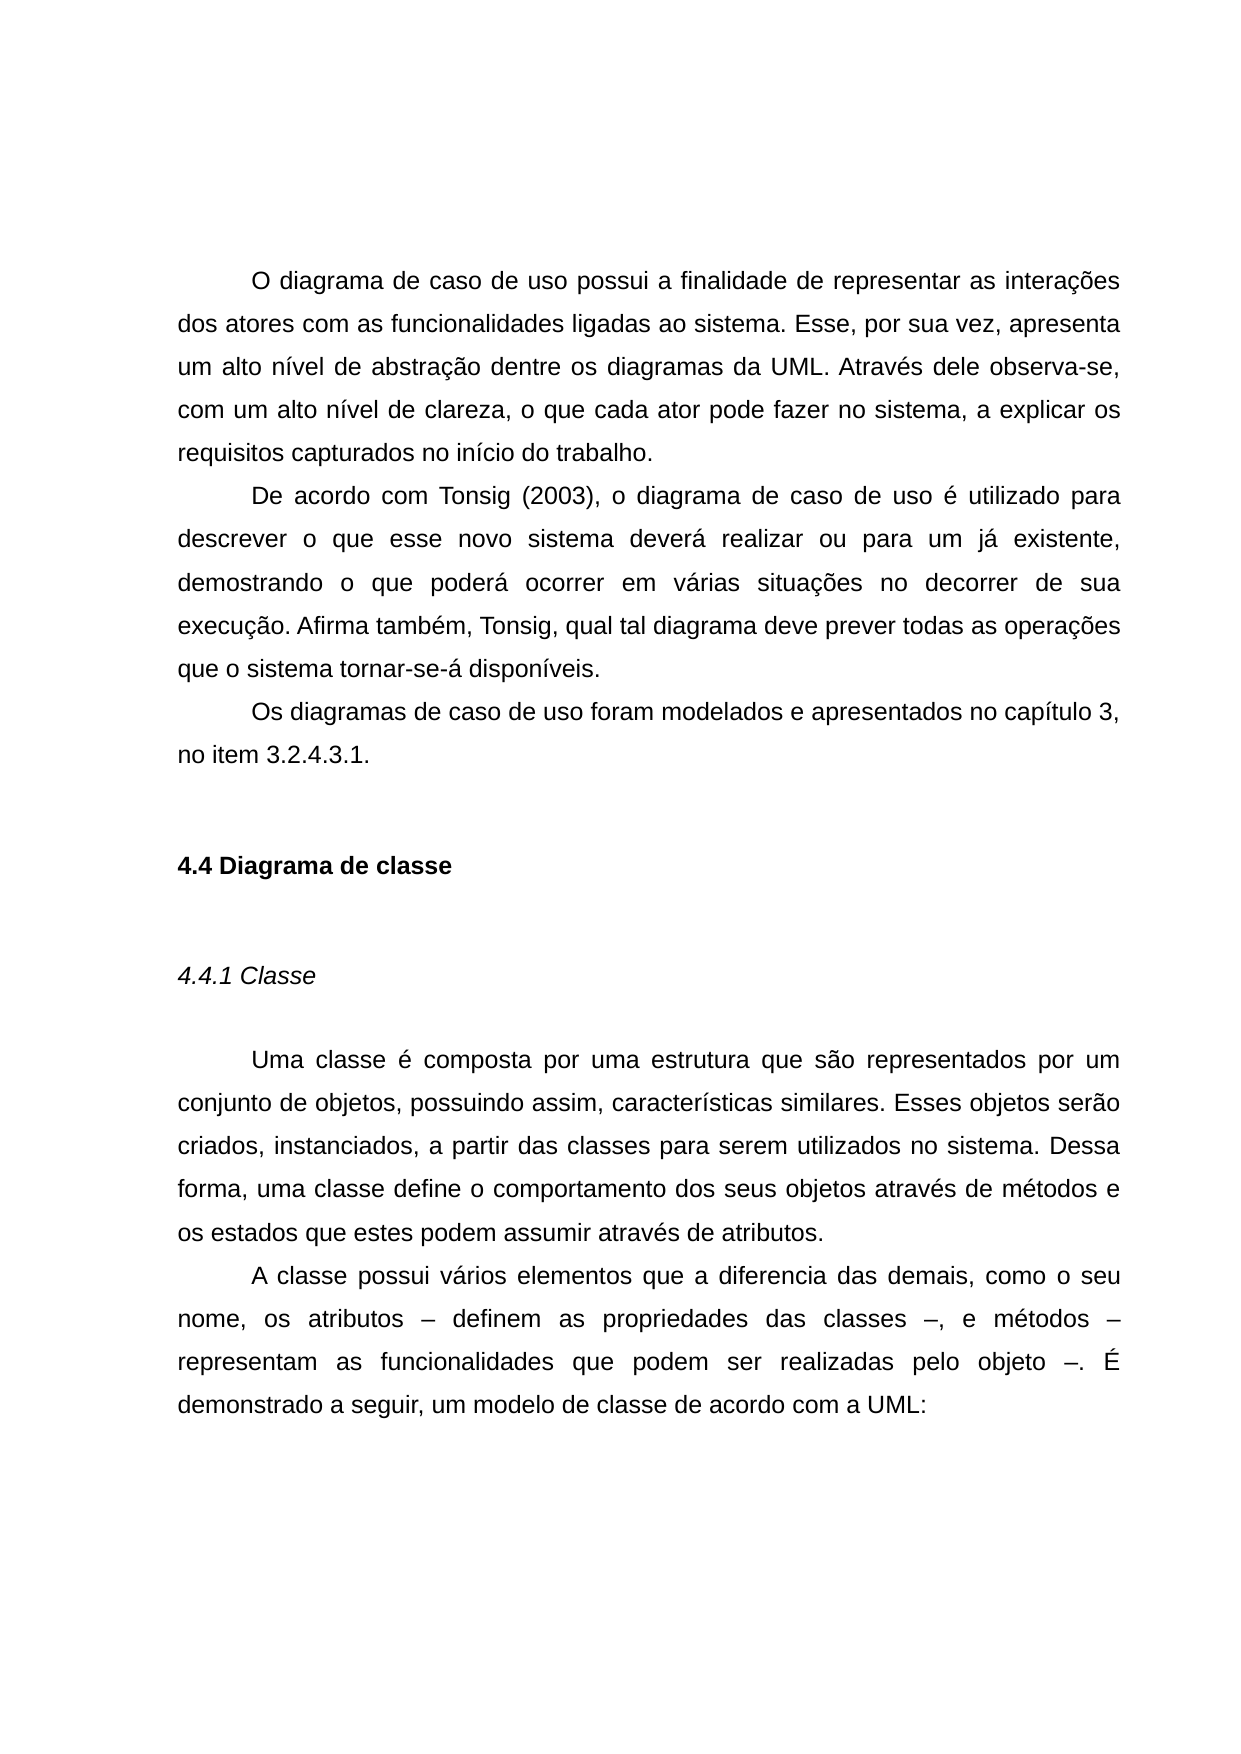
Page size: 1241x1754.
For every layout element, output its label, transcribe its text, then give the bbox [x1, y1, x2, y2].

text O diagrama de caso de uso possui a finalidade de representar as interações dos atores com as funcionalidades ligadas ao sistema. Esse, por sua vez, apresenta um alto nível de abstração dentre os diagramas da UML. Através dele observa-se, com um alto nível de clareza, o que cada ator pode fazer no sistema, a explicar os requisitos capturados no início do trabalho. [177, 266, 1122, 467]
text Os diagramas de caso de uso foram modelados e apresentados no capítulo 3, no item 3.2.4.3.1. [177, 697, 1122, 769]
text A classe possui vários elementos que a diferencia das demais, como o seu nome, os atributos – definem as propriedades das classes –, e métodos – representam as funcionalidades que podem ser realizadas pelo objeto –. É demonstrado a seguir, um modelo de classe de acordo com a UML: [177, 1261, 1122, 1419]
text De acordo com Tonsig (2003), o diagrama de caso de uso é utilizado para descrever o que esse novo sistema deverá realizar ou para um já existente, demostrando o que poderá ocorrer em várias situações no decorrer de sua execução. Afirma também, Tonsig, qual tal diagrama deve prever todas as operações que o sistema tornar-se-á disponíveis. [177, 481, 1122, 683]
text Uma classe é composta por uma estrutura que são representados por um conjunto de objetos, possuindo assim, características similares. Esses objetos serão criados, instanciados, a partir das classes para serem utilizados no sistema. Dessa forma, uma classe define o comportamento dos seus objetos através de métodos e os estados que estes podem assumir através de atributos. [177, 1045, 1122, 1246]
subtitle 4.4 Diagrama de classe [177, 851, 1122, 880]
subtitle 4.4.1 Classe [177, 961, 1122, 989]
